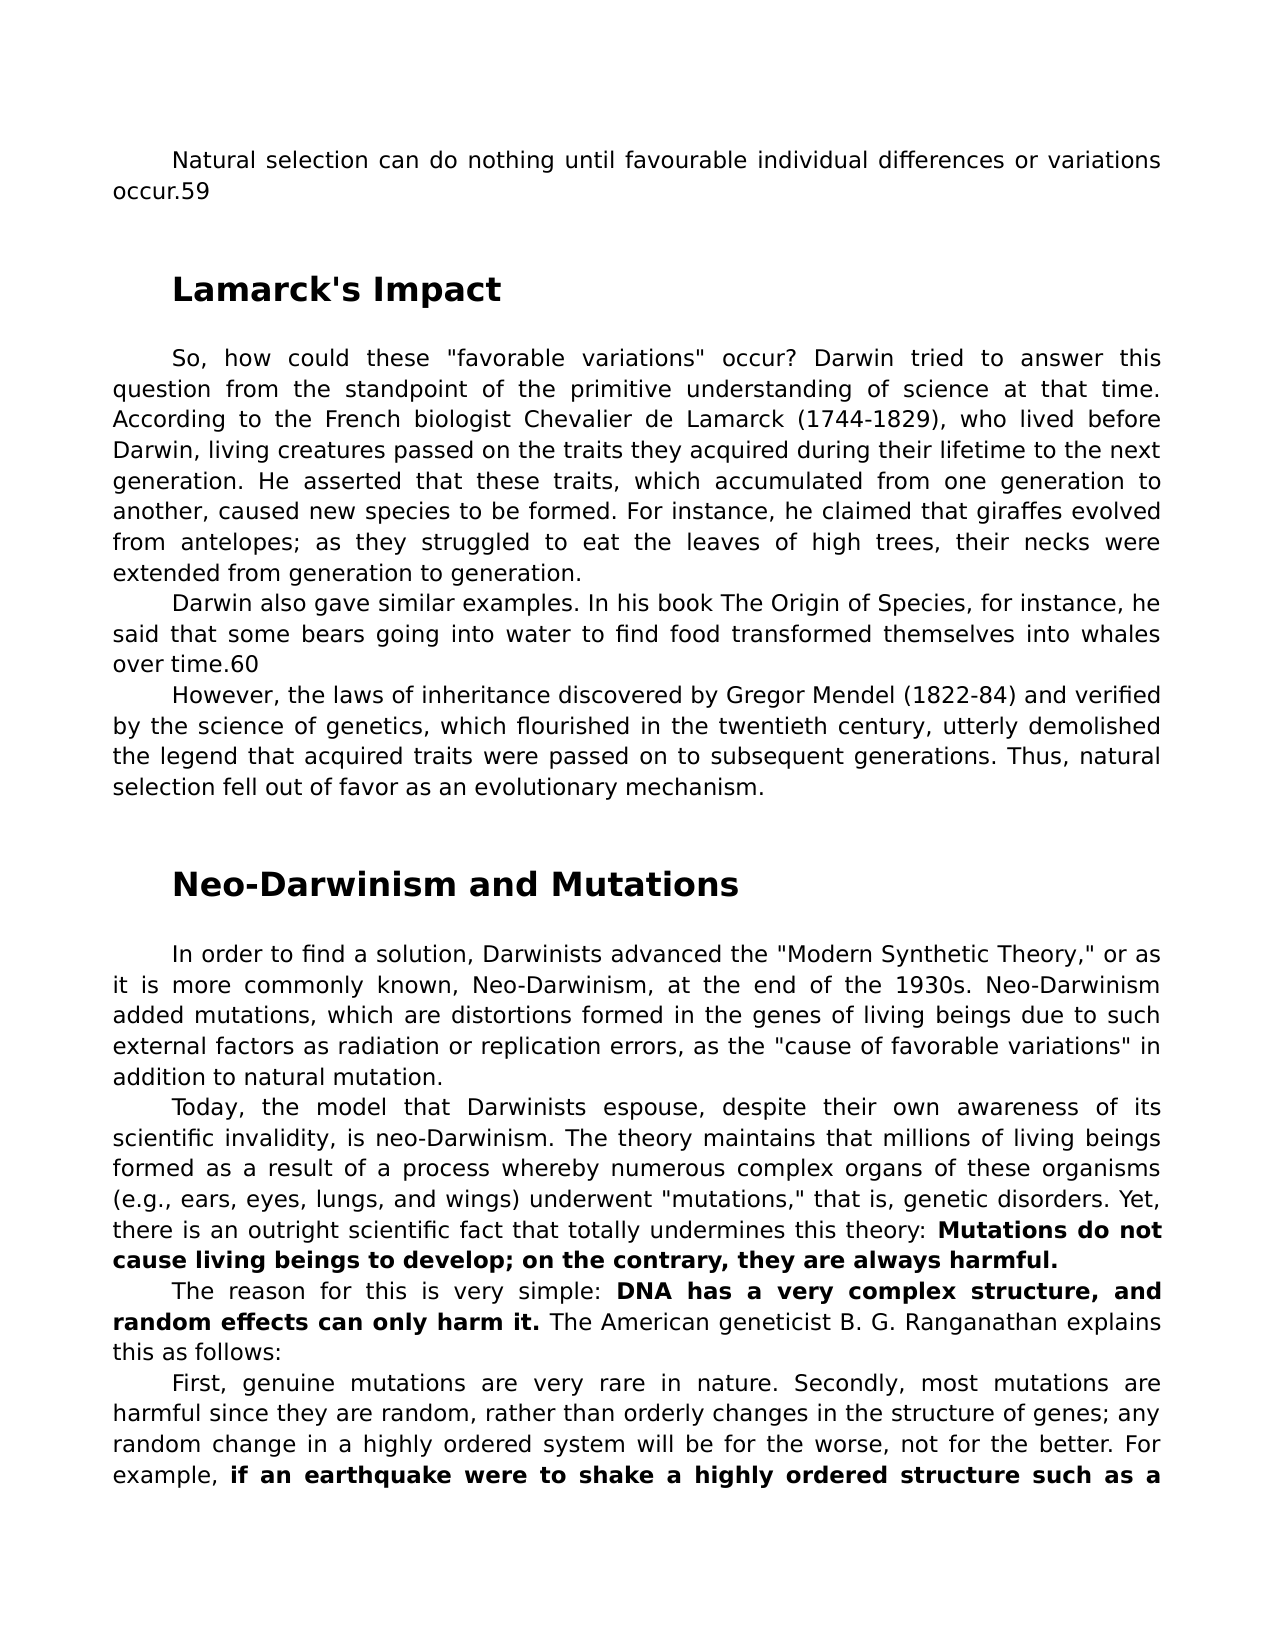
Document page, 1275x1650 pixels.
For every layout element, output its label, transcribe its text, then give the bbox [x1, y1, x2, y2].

text First, genuine mutations are very rare in nature. Secondly, most mutations are harmful since they are random, rather than orderly changes in the structure of genes; any random change in a highly ordered system will be for the worse, not for the better. For example, if an earthquake were to shake a highly ordered structure such as a [112, 1370, 1162, 1488]
text Darwin also gave similar examples. In his book The Origin of Species, for instance, he said that some bears going into water to find food transformed themselves into whales over time.60 [112, 590, 1162, 678]
text However, the laws of inheritance discovered by Gregor Mendel (1822-84) and verified by the science of genetics, which flourished in the twentieth century, utterly demolished the legend that acquired traits were passed on to subsequent generations. Thus, natural selection fell out of favor as an evolutionary mechanism. [112, 682, 1162, 801]
text The reason for this is very simple: DNA has a very complex structure, and random effects can only harm it. The American geneticist B. G. Ranganathan explains this as follows: [112, 1278, 1162, 1366]
text Lamarck's Impact [112, 270, 1162, 309]
text Today, the model that Darwinists espouse, despite their own awareness of its scientific invalidity, is neo-Darwinism. The theory maintains that millions of living beings formed as a result of a process whereby numerous complex organs of these organisms (e.g., ears, eyes, lungs, and wings) underwent "mutations," that is, genetic disorders. Yet, there is an outright scientific fact that totally undermines this theory: Mutations do not cause living beings to develop; on the contrary, they are always harmful. [112, 1094, 1162, 1274]
text Natural selection can do nothing until favourable individual differences or variations occur.59 [112, 148, 1162, 205]
text Neo-Darwinism and Mutations [112, 866, 1162, 905]
text In order to find a solution, Darwinists advanced the "Modern Synthetic Theory," or as it is more commonly known, Neo-Darwinism, at the end of the 1930s. Neo-Darwinism added mutations, which are distortions formed in the genes of living beings due to such external factors as radiation or replication errors, as the "cause of favorable variations" in addition to natural mutation. [112, 941, 1162, 1090]
text So, how could these "favorable variations" occur? Darwin tried to answer this question from the standpoint of the primitive understanding of science at that time. According to the French biologist Chevalier de Lamarck (1744-1829), who lived before Darwin, living creatures passed on the traits they acquired during their lifetime to the next generation. He asserted that these traits, which accumulated from one generation to another, caused new species to be formed. For instance, he claimed that giraffes evolved from antelopes; as they struggled to eat the leaves of high trees, their necks were extended from generation to generation. [112, 345, 1162, 586]
